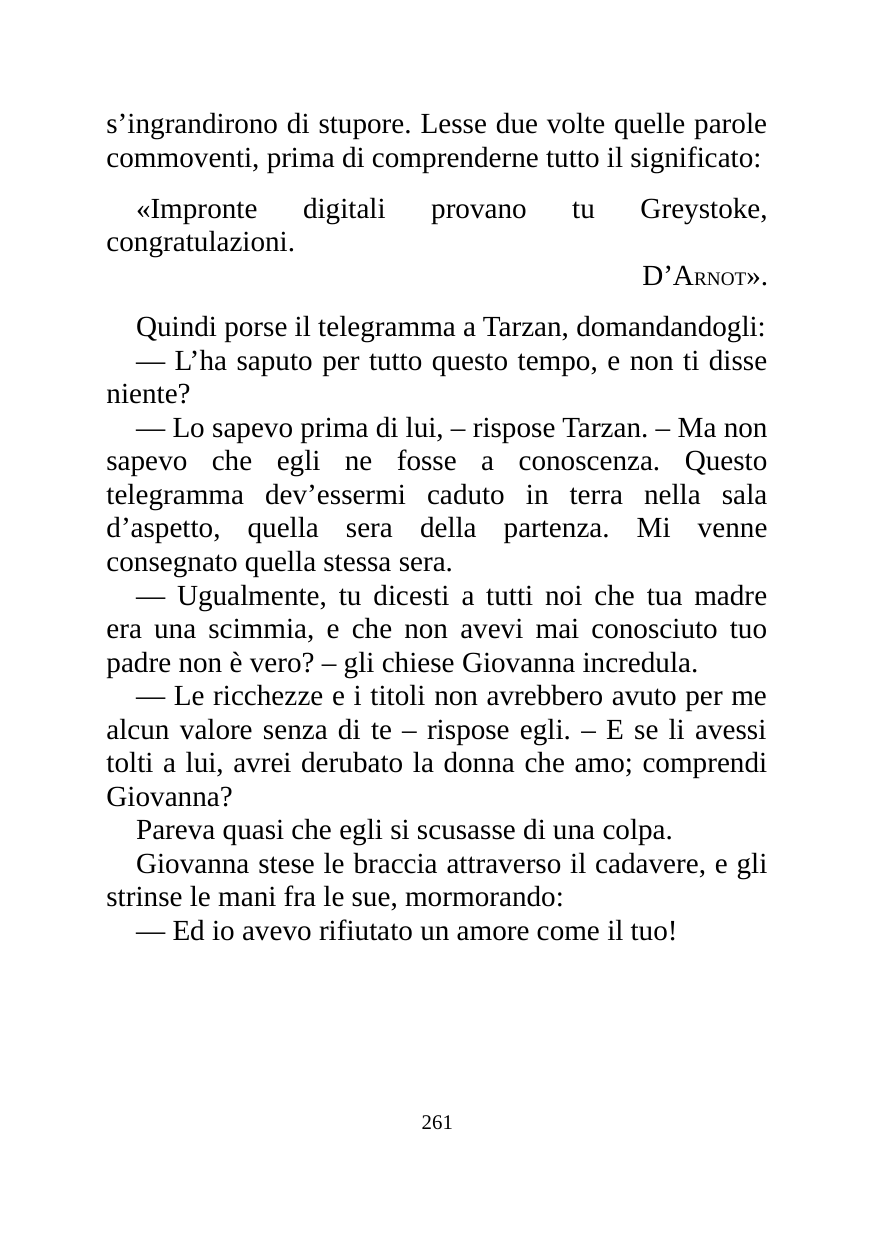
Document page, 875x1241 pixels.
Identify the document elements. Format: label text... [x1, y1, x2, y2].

text Pareva quasi che egli si scusasse di una colpa. [106, 812, 768, 846]
text s’ingrandirono di stupore. Lesse due volte quelle parole commoventi, prima di comprenderne tutto il significato: [106, 106, 768, 173]
text Quindi porse il telegramma a Tarzan, domandandogli: [106, 309, 768, 343]
text «Impronte digitali provano tu Greystoke, congratulazioni. [106, 191, 768, 258]
text — Lo sapevo prima di lui, – rispose Tarzan. – Ma non sapevo che egli ne fosse a conoscenza. Questo telegramma dev’essermi caduto in terra nella sala d’aspetto, quella sera della partenza. Mi venne consegnato quella stessa sera. [106, 410, 768, 578]
text Giovanna stese le braccia attraverso il cadavere, e gli strinse le mani fra le sue, mormorando: [106, 846, 768, 913]
text D’Arnot». [106, 258, 768, 292]
text — Ugualmente, tu dicesti a tutti noi che tua madre era una scimmia, e che non avevi mai conosciuto tuo padre non è vero? – gli chiese Giovanna incredula. [106, 578, 768, 678]
text — Ed io avevo rifiutato un amore come il tuo! [106, 913, 768, 947]
text — Le ricchezze e i titoli non avrebbero avuto per me alcun valore senza di te – rispose egli. – E se li avessi tolti a lui, avrei derubato la donna che amo; comprendi Giovanna? [106, 678, 768, 812]
text — L’ha saputo per tutto questo tempo, e non ti disse niente? [106, 343, 768, 410]
